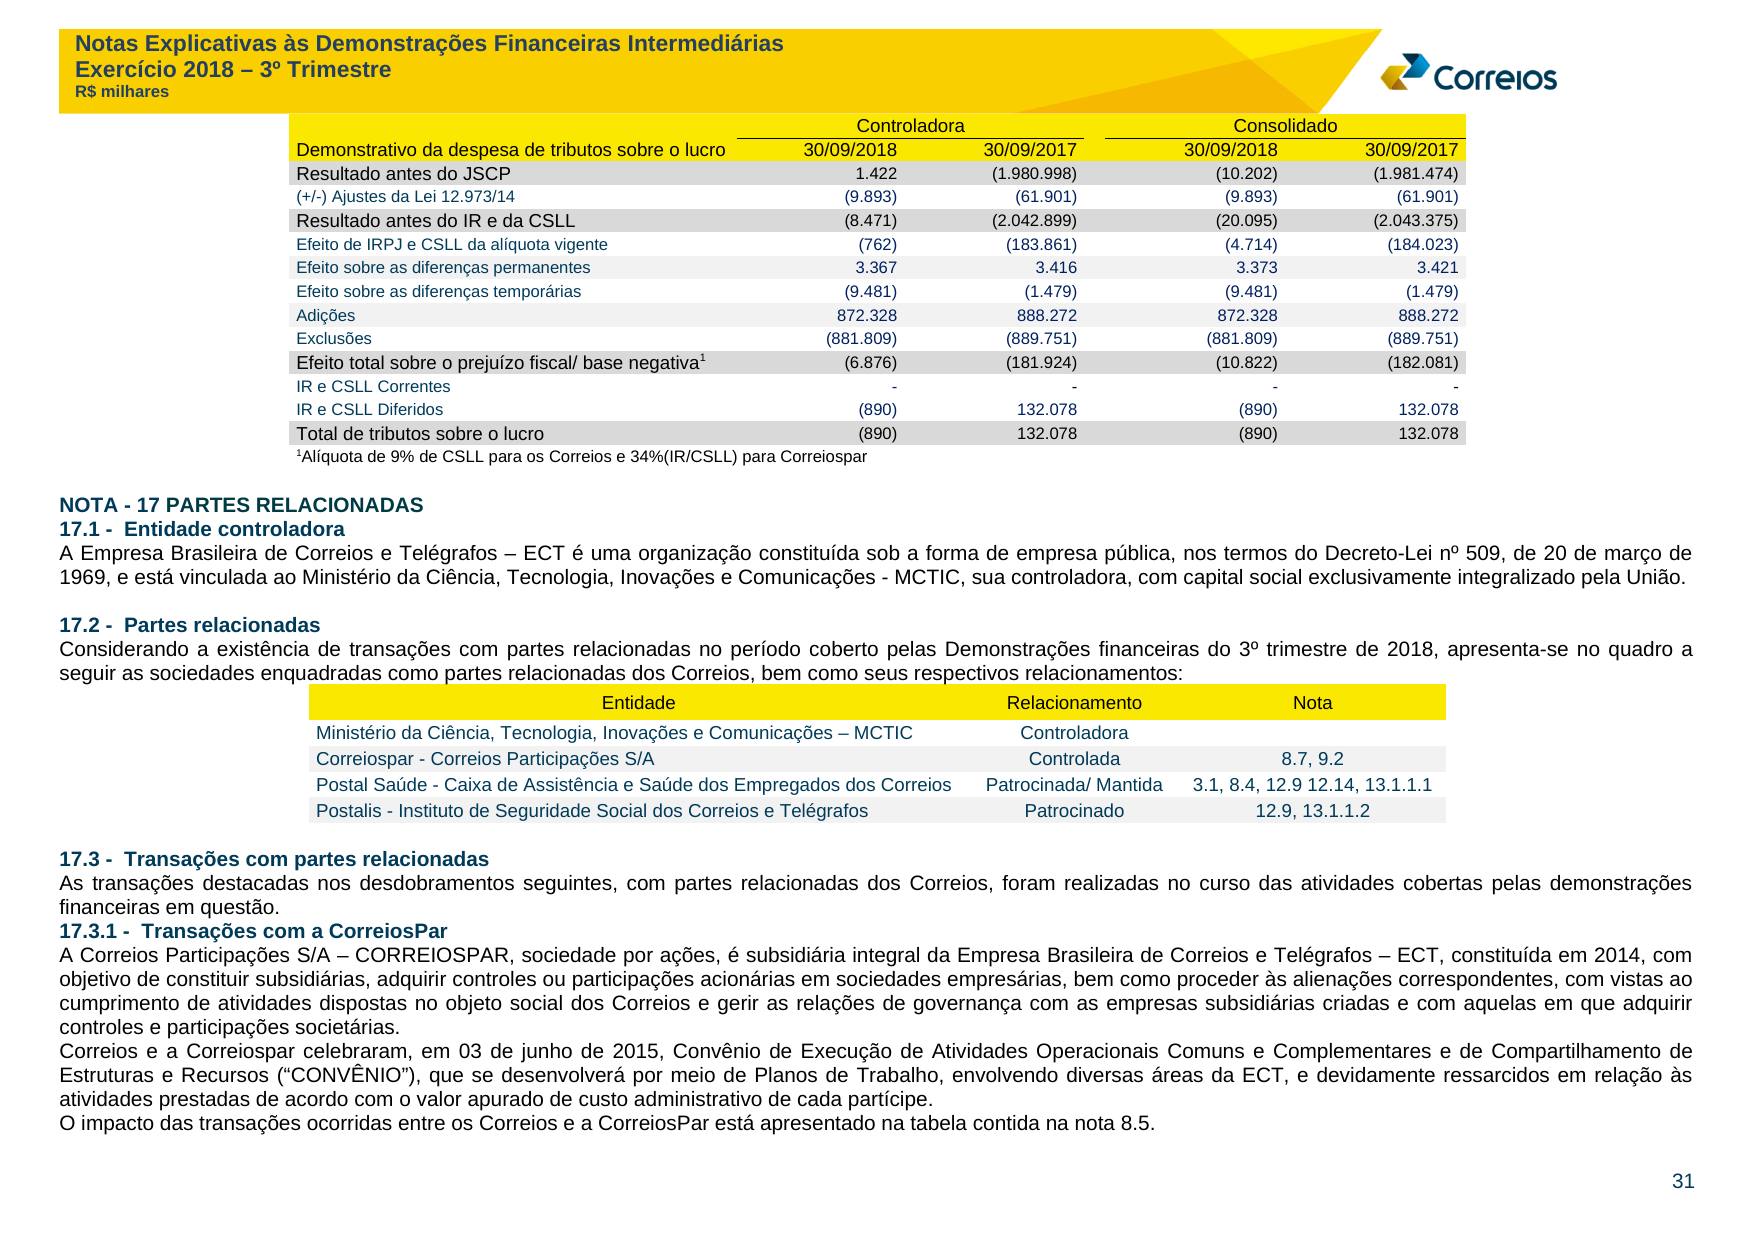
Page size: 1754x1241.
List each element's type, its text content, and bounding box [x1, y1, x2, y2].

picture [301, 404, 308, 415]
table_cell Postal Saúde - Caixa de Assistência e Saúde dos Empregados dos Correios [309, 772, 969, 797]
picture [322, 286, 327, 297]
table_cell [1084, 374, 1105, 398]
picture [505, 192, 514, 202]
subtitle Transações com partes relacionadas [59, 847, 1695, 871]
table_cell 888.272 [904, 303, 1084, 327]
table_cell 1.422 [737, 161, 904, 185]
table_cell Efeito sobre as diferenças permanentes [289, 256, 737, 279]
picture [1026, 804, 1033, 810]
subtitle Entidade controladora [59, 517, 1695, 541]
picture [1330, 804, 1334, 815]
picture [59, 29, 1577, 114]
table_cell 872.328 [737, 303, 904, 327]
table_cell 30/09/2017 [904, 139, 1084, 161]
picture [1408, 778, 1412, 789]
table_cell (889.751) [1285, 327, 1466, 351]
table_cell (890) [1105, 398, 1285, 421]
table_cell (1.479) [904, 280, 1084, 303]
subtitle PARTES RELACIONADAS [59, 493, 1695, 517]
table_cell 3.1, 8.4, 12.9 12.14, 13.1.1.1 [1180, 772, 1446, 797]
table_cell [1084, 161, 1105, 185]
table_cell Resultado antes do JSCP [289, 161, 737, 185]
table_cell Resultado antes do IR e da CSLL [289, 209, 737, 232]
picture [301, 381, 308, 392]
table_cell 30/09/2017 [1285, 139, 1466, 161]
table_cell 888.272 [1285, 303, 1466, 327]
text A Empresa Brasileira de Correios e Telégrafos – ECT é uma organização constituída sob a forma de empresa pública, nos termos do Decreto-Lei nº 509, de 20 de março de 1969, e está vinculada ao Ministério da Ciência, Tecnologia, Inovações e Comunicações - MCTIC, sua controladora, com capital social exclusivamente integralizado pela União. [59, 541, 1695, 588]
picture [1257, 804, 1261, 815]
table_header [1084, 114, 1105, 138]
table_cell (1.479) [1285, 280, 1466, 303]
table_cell - [1285, 374, 1466, 398]
table_cell (9.893) [737, 185, 904, 209]
table_cell Controladora [969, 720, 1180, 746]
table_cell Efeito de IRPJ e CSLL da alíquota vigente [289, 232, 737, 256]
table_cell (890) [1105, 421, 1285, 445]
table_cell [1180, 720, 1446, 746]
table_cell 3.373 [1105, 256, 1285, 279]
table_cell 1Alíquota de 9% de CSLL para os Correios e 34%(IR/CSLL) para Correiospar [289, 445, 1466, 469]
picture [362, 285, 368, 297]
table_cell - [737, 374, 904, 398]
table_cell 3.367 [737, 256, 904, 279]
table_cell (183.861) [904, 232, 1084, 256]
table_cell (881.809) [737, 327, 904, 351]
text A Correios Participações S/A – CORREIOSPAR, sociedade por ações, é subsidiária integral da Empresa Brasileira de Correios e Telégrafos – ECT, constituída em 2014, com objetivo de constituir subsidiárias, adquirir controles ou participações acionárias em sociedades empresárias, bem como proceder às alienações correspondentes, com vistas ao cumprimento de atividades dispostas no objeto social dos Correios e gerir as relações de governança com as empresas subsidiárias criadas e com aquelas em que adquirir controles e participações societárias. [59, 943, 1695, 1039]
table_cell IR e CSLL Correntes [289, 374, 737, 398]
picture [445, 288, 453, 293]
table_cell Correiospar - Correios Participações S/A [309, 746, 969, 772]
table_cell - [1105, 374, 1285, 398]
picture [316, 335, 323, 341]
table_cell (4.714) [1105, 232, 1285, 256]
table_cell (61.901) [1285, 185, 1466, 209]
table_cell (182.081) [1285, 351, 1466, 374]
table_cell 30/09/2018 [1105, 139, 1285, 161]
table_cell (61.901) [904, 185, 1084, 209]
table_cell 12.9, 13.1.1.2 [1180, 797, 1446, 823]
picture [508, 752, 515, 758]
table_cell IR e CSLL Diferidos [289, 398, 737, 421]
table_cell (1.981.474) [1285, 161, 1466, 185]
picture [586, 241, 592, 250]
picture [1083, 807, 1087, 817]
picture [322, 262, 327, 273]
picture [322, 239, 327, 250]
text Correios e a Correiospar celebraram, em 03 de junho de 2015, Convênio de Execução de Atividades Operacionais Comuns e Complementares e de Compartilhamento de Estruturas e Recursos (“CONVÊNIO”), que se desenvolverá por meio de Planos de Trabalho, envolvendo diversas áreas da ECT, e devidamente ressarcidos em relação às atividades prestadas de acordo com o valor apurado de custo administrativo de cada partícipe. [59, 1039, 1695, 1111]
table_cell (9.893) [1105, 185, 1285, 209]
table_cell (881.809) [1105, 327, 1285, 351]
picture [536, 239, 540, 249]
picture [422, 261, 429, 273]
table_cell [1084, 280, 1105, 303]
table_cell (890) [737, 398, 904, 421]
table_cell [1084, 256, 1105, 279]
table_cell (181.924) [904, 351, 1084, 374]
table_cell (9.481) [737, 280, 904, 303]
picture [1335, 778, 1339, 789]
picture [318, 406, 326, 411]
table_cell (762) [737, 232, 904, 256]
table_cell Ministério da Ciência, Tecnologia, Inovações e Comunicações – MCTIC [309, 720, 969, 746]
table_cell (1.980.998) [904, 161, 1084, 185]
table_cell Efeito sobre as diferenças temporárias [289, 280, 737, 303]
text As transações destacadas nos desdobramentos seguintes, com partes relacionadas dos Correios, foram realizadas no curso das atividades cobertas pelas demonstrações financeiras em questão. [59, 871, 1695, 919]
table_header [289, 114, 737, 138]
table_cell Controlada [969, 746, 1180, 772]
table_cell 132.078 [1285, 398, 1466, 421]
picture [762, 784, 766, 795]
table_cell 132.078 [1285, 421, 1466, 445]
subtitle Transações com a CorreiosPar [59, 919, 1695, 943]
table_cell [1084, 209, 1105, 232]
table_cell (2.042.899) [904, 209, 1084, 232]
table_cell 872.328 [1105, 303, 1285, 327]
picture [560, 264, 566, 273]
table_cell (10.822) [1105, 351, 1285, 374]
table_cell Exclusões [289, 327, 737, 351]
table_cell (8.471) [737, 209, 904, 232]
table_cell Postalis - Instituto de Seguridade Social dos Correios e Telégrafos [309, 797, 969, 823]
table_cell Demonstrativo da despesa de tributos sobre o lucro [289, 138, 737, 161]
table_cell [1084, 185, 1105, 209]
text Considerando a existência de transações com partes relacionadas no período coberto pelas Demonstrações financeiras do 3º trimestre de 2018, apresenta-se no quadro a seguir as sociedades enquadradas como partes relacionadas dos Correios, bem como seus respectivos relacionamentos: [59, 636, 1695, 684]
table_header Relacionamento [969, 684, 1180, 720]
table_cell 3.421 [1285, 256, 1466, 279]
table_header Consolidado [1105, 114, 1466, 138]
table_header Entidade [309, 684, 969, 720]
table_cell 8.7, 9.2 [1180, 746, 1446, 772]
table_cell Efeito total sobre o prejuízo fiscal/ base negativa1 [289, 351, 737, 374]
table_cell (2.043.375) [1285, 209, 1466, 232]
table_cell Total de tributos sobre o lucro [289, 421, 737, 445]
table_cell (889.751) [904, 327, 1084, 351]
table_cell - [904, 374, 1084, 398]
table_cell (9.481) [1105, 280, 1285, 303]
picture [1210, 778, 1214, 789]
table_cell [1084, 327, 1105, 351]
table_cell (+/-) Ajustes da Lei 12.973/14 [289, 185, 737, 209]
picture [362, 261, 368, 273]
table_cell (6.876) [737, 351, 904, 374]
table_header Nota [1180, 684, 1446, 720]
picture [500, 726, 511, 739]
table_cell 3.416 [904, 256, 1084, 279]
table_cell [1084, 398, 1105, 421]
table_cell [1084, 421, 1105, 445]
table_header Controladora [737, 114, 1084, 138]
table_cell (184.023) [1285, 232, 1466, 256]
table_cell 132.078 [904, 421, 1084, 445]
text O impacto das transações ocorridas entre os Correios e a CorreiosPar está apresentado na tabela contida na nota 8.5. [59, 1111, 1695, 1134]
picture [318, 383, 326, 388]
table_cell 30/09/2018 [737, 139, 904, 161]
table_cell 132.078 [904, 398, 1084, 421]
table_cell Adições [289, 303, 737, 327]
table_cell [1084, 138, 1105, 161]
table_cell [1084, 303, 1105, 327]
subtitle Partes relacionadas [59, 612, 1695, 636]
picture [424, 193, 432, 198]
table_cell (10.202) [1105, 161, 1285, 185]
picture [472, 288, 479, 294]
table_cell Patrocinado [969, 797, 1180, 823]
table_cell Patrocinada/ Mantida [969, 772, 1180, 797]
picture [422, 285, 429, 297]
table_cell [1084, 232, 1105, 256]
table_cell [1084, 351, 1105, 374]
table_cell (20.095) [1105, 209, 1285, 232]
table_cell (890) [737, 421, 904, 445]
